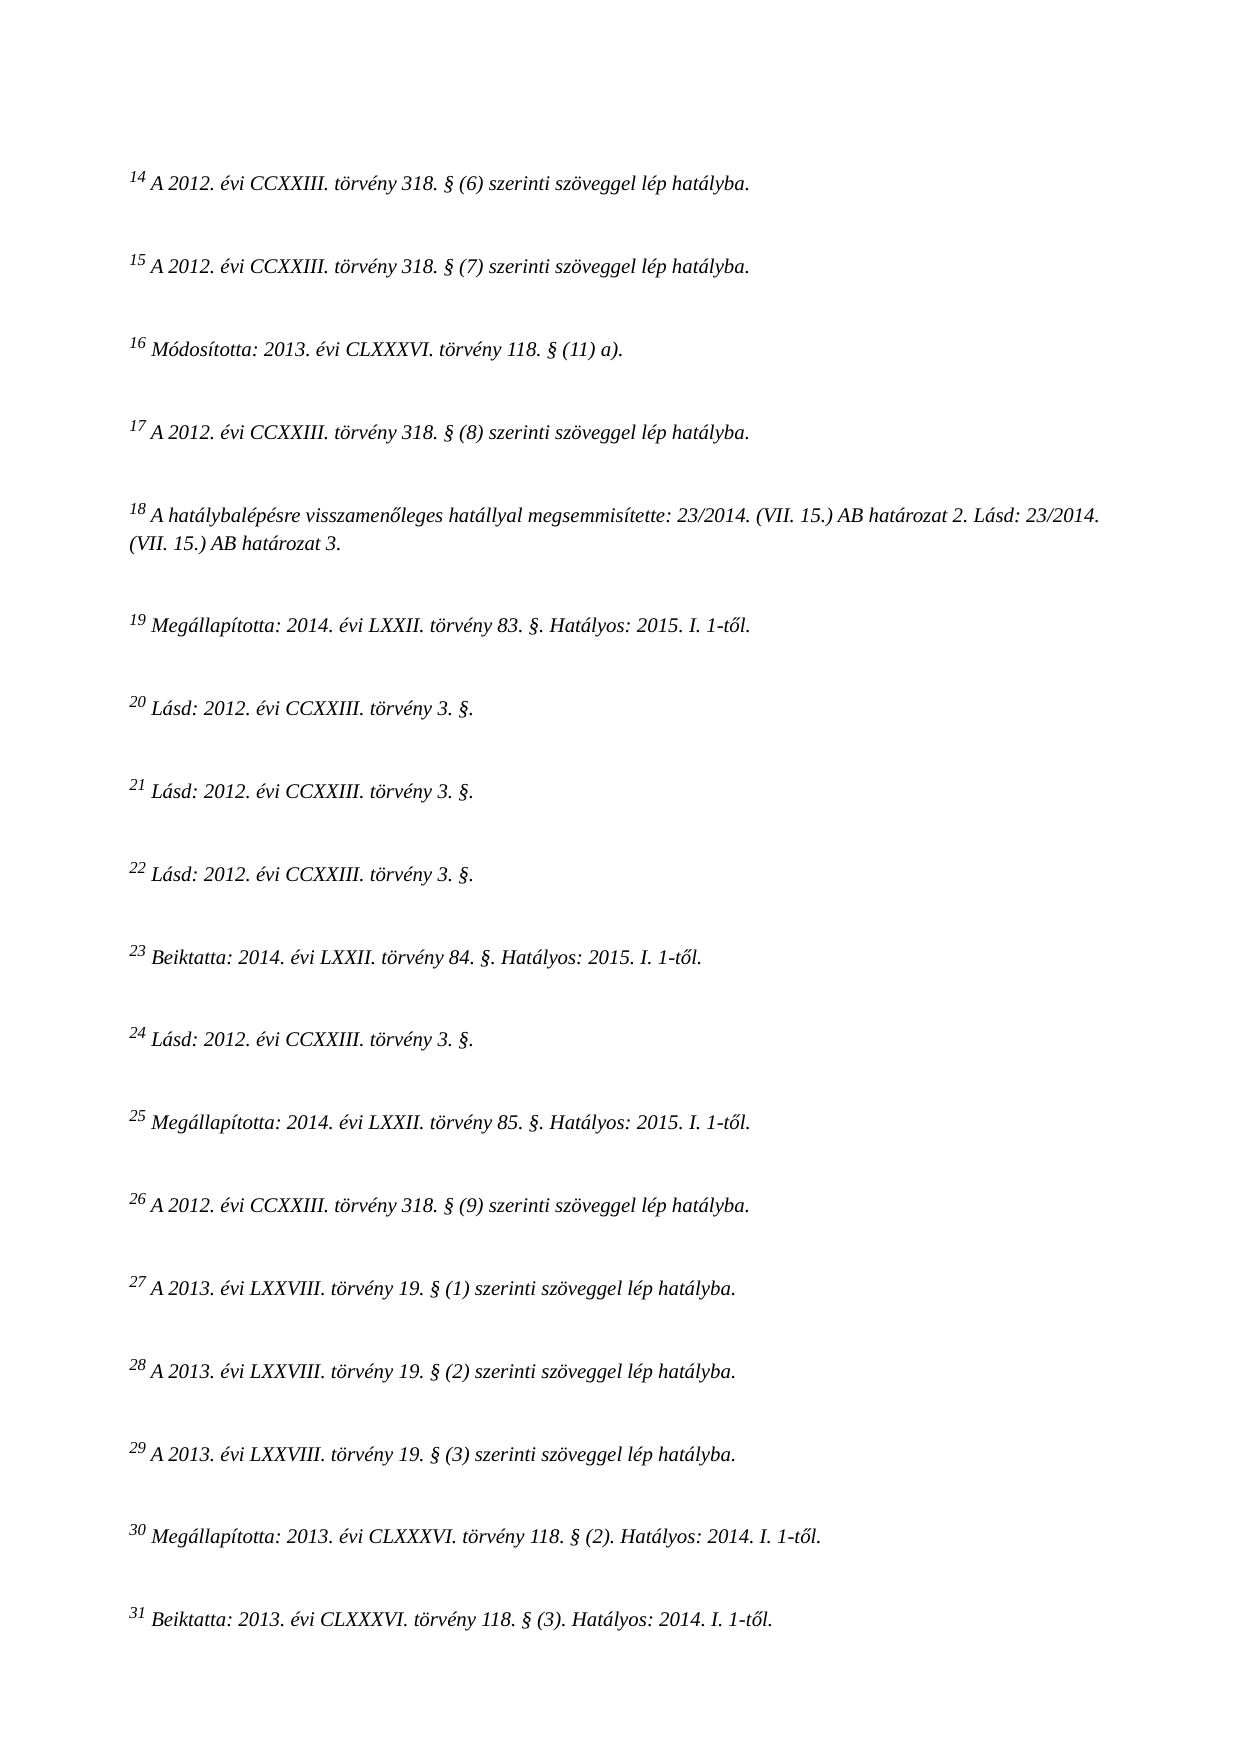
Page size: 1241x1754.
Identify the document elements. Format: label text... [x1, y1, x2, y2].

text 24 Lásd: 2012. évi CCXXIII. törvény 3. §. [129, 1023, 1111, 1051]
text 16 Módosította: 2013. évi CLXXXVI. törvény 118. § (11) a). [129, 333, 1111, 361]
text 25 Megállapította: 2014. évi LXXII. törvény 85. §. Hatályos: 2015. I. 1-től. [129, 1106, 1111, 1134]
text 19 Megállapította: 2014. évi LXXII. törvény 83. §. Hatályos: 2015. I. 1-től. [129, 609, 1111, 637]
text 23 Beiktatta: 2014. évi LXXII. törvény 84. §. Hatályos: 2015. I. 1-től. [129, 941, 1111, 969]
text 17 A 2012. évi CCXXIII. törvény 318. § (8) szerinti szöveggel lép hatályba. [129, 416, 1111, 444]
text 18 A hatálybalépésre visszamenőleges hatállyal megsemmisítette: 23/2014. (VII. 15.) AB határozat 2. Lásd: 23/2014. (VII. 15.) AB határozat 3. [129, 498, 1111, 555]
text 15 A 2012. évi CCXXIII. törvény 318. § (7) szerinti szöveggel lép hatályba. [129, 250, 1111, 278]
text 28 A 2013. évi LXXVIII. törvény 19. § (2) szerinti szöveggel lép hatályba. [129, 1354, 1111, 1383]
text 22 Lásd: 2012. évi CCXXIII. törvény 3. §. [129, 858, 1111, 886]
text 21 Lásd: 2012. évi CCXXIII. törvény 3. §. [129, 775, 1111, 803]
text 29 A 2013. évi LXXVIII. törvény 19. § (3) szerinti szöveggel lép hatályba. [129, 1437, 1111, 1466]
text 30 Megállapította: 2013. évi CLXXXVI. törvény 118. § (2). Hatályos: 2014. I. 1-től. [129, 1520, 1111, 1548]
text 14 A 2012. évi CCXXIII. törvény 318. § (6) szerinti szöveggel lép hatályba. [129, 167, 1111, 195]
text 27 A 2013. évi LXXVIII. törvény 19. § (1) szerinti szöveggel lép hatályba. [129, 1272, 1111, 1300]
text 31 Beiktatta: 2013. évi CLXXXVI. törvény 118. § (3). Hatályos: 2014. I. 1-től. [129, 1603, 1111, 1631]
text 20 Lásd: 2012. évi CCXXIII. törvény 3. §. [129, 692, 1111, 720]
text 26 A 2012. évi CCXXIII. törvény 318. § (9) szerinti szöveggel lép hatályba. [129, 1189, 1111, 1217]
